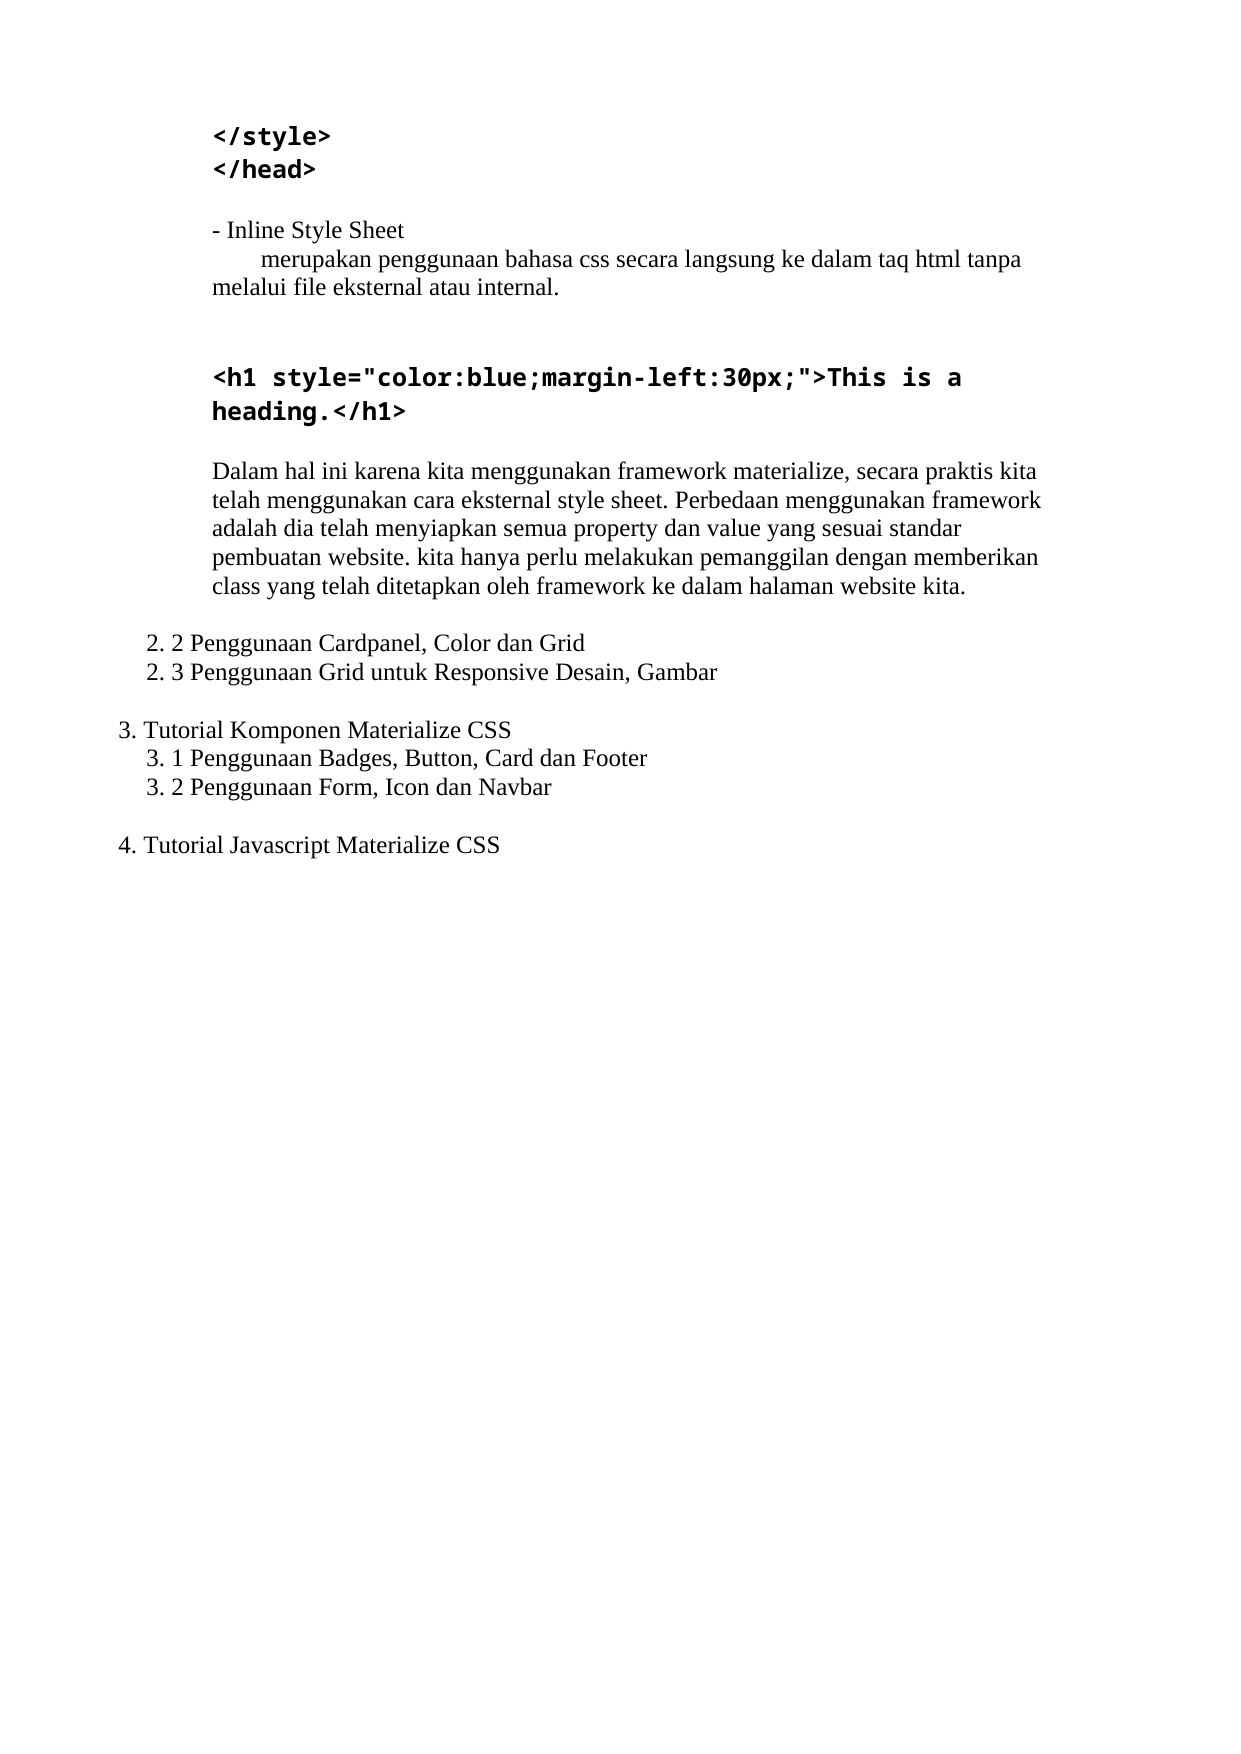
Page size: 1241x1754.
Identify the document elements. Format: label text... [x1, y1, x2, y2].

text 4. Tutorial Javascript Materialize CSS [118, 830, 1053, 858]
text </style> </head> [212, 118, 1053, 186]
text <h1 style="color:blue;margin-left:30px;">This is a heading.</h1> [212, 359, 1053, 427]
text - Inline Style Sheet [212, 215, 1053, 244]
text 2. 2 Penggunaan Cardpanel, Color dan Grid [146, 628, 1053, 657]
text ﻿ [212, 330, 1053, 359]
text Dalam hal ini karena kita menggunakan framework materialize, secara praktis kita telah menggunakan cara eksternal style sheet. Perbedaan menggunakan framework adalah dia telah menyiapkan semua property dan value yang sesuai standar pembuatan website. kita hanya perlu melakukan pemanggilan dengan memberikan class yang telah ditetapkan oleh framework ke dalam halaman website kita. [212, 456, 1053, 600]
text 3. 2 Penggunaan Form, Icon dan Navbar [146, 772, 1053, 801]
text 2. 3 Penggunaan Grid untuk Responsive Desain, Gambar [146, 657, 1053, 686]
text 3. Tutorial Komponen Materialize CSS [118, 715, 1053, 743]
text 3. 1 Penggunaan Badges, Button, Card dan Footer [146, 743, 1053, 772]
text merupakan penggunaan bahasa css secara langsung ke dalam taq html tanpa melalui file eksternal atau internal. [212, 244, 1053, 301]
